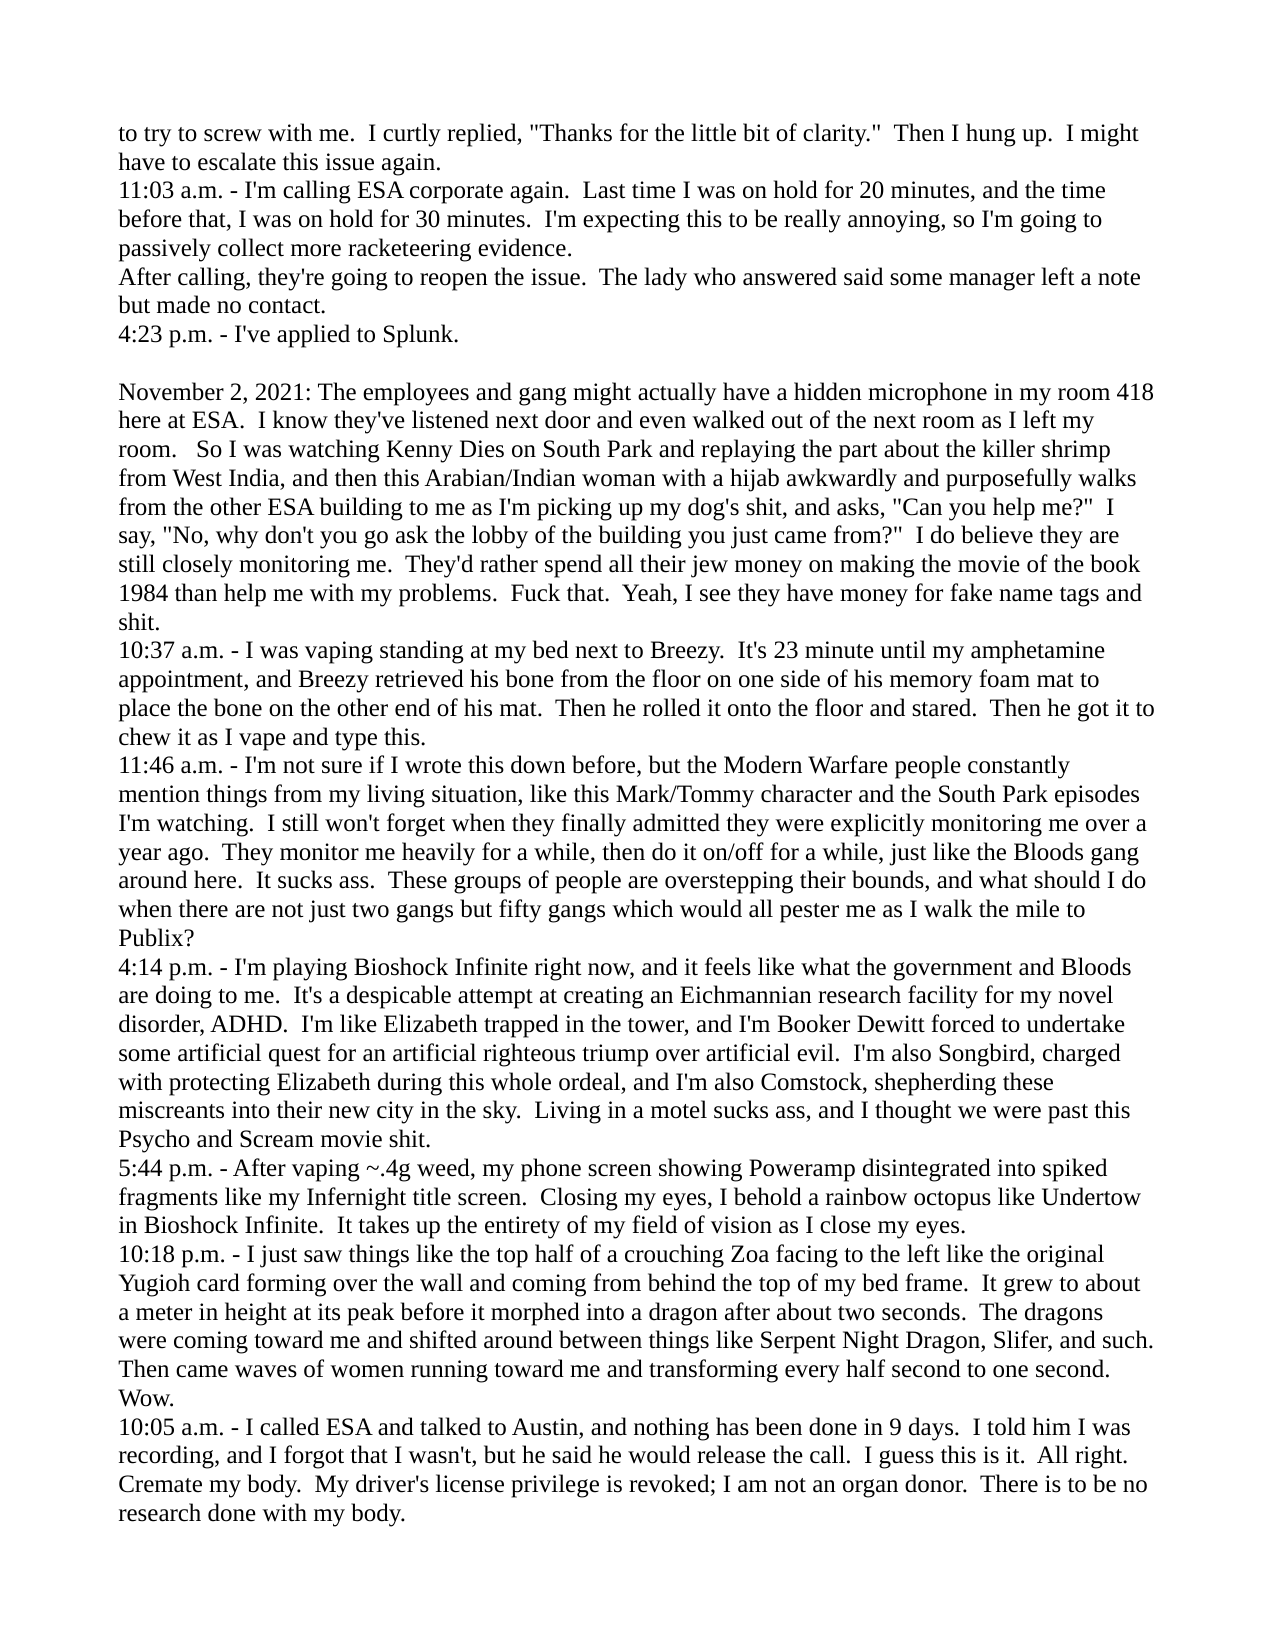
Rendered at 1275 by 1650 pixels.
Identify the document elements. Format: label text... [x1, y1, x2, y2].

text 4:14 p.m. - I'm playing Bioshock Infinite right now, and it feels like what the government and Bloods are doing to me. It's a despicable attempt at creating an Eichmannian research facility for my novel disorder, ADHD. I'm like Elizabeth trapped in the tower, and I'm Booker Dewitt forced to undertake some artificial quest for an artificial righteous triump over artificial evil. I'm also Songbird, charged with protecting Elizabeth during this whole ordeal, and I'm also Comstock, shepherding these miscreants into their new city in the sky. Living in a motel sucks ass, and I thought we were past this Psycho and Scream movie shit. [118, 952, 1157, 1153]
text 10:37 a.m. - I was vaping standing at my bed next to Breezy. It's 23 minute until my amphetamine appointment, and Breezy retrieved his bone from the floor on one side of his memory foam mat to place the bone on the other end of his mat. Then he rolled it onto the floor and stared. Then he got it to chew it as I vape and type this. [118, 636, 1157, 751]
text to try to screw with me. I curtly replied, "Thanks for the little bit of clarity." Then I hung up. I might have to escalate this issue again. [118, 118, 1157, 176]
text After calling, they're going to reopen the issue. The lady who answered said some manager left a note but made no contact. [118, 262, 1157, 319]
text 10:05 a.m. - I called ESA and talked to Austin, and nothing has been done in 9 days. I told him I was recording, and I forgot that I wasn't, but he said he would release the call. I guess this is it. All right. Cremate my body. My driver's license privilege is revoked; I am not an organ donor. There is to be no research done with my body. [118, 1412, 1157, 1527]
text 5:44 p.m. - After vaping ~.4g weed, my phone screen showing Poweramp disintegrated into spiked fragments like my Infernight title screen. Closing my eyes, I behold a rainbow octopus like Undertow in Bioshock Infinite. It takes up the entirety of my field of vision as I close my eyes. [118, 1153, 1157, 1239]
text November 2, 2021: The employees and gang might actually have a hidden microphone in my room 418 here at ESA. I know they've listened next door and even walked out of the next room as I left my room. So I was watching Kenny Dies on South Park and replaying the part about the killer shrimp from West India, and then this Arabian/Indian woman with a hijab awkwardly and purposefully walks from the other ESA building to me as I'm picking up my dog's shit, and asks, "Can you help me?" I say, "No, why don't you go ask the lobby of the building you just came from?" I do believe they are still closely monitoring me. They'd rather spend all their jew money on making the movie of the book 1984 than help me with my problems. Fuck that. Yeah, I see they have money for fake name tags and shit. [118, 377, 1157, 636]
text 10:18 p.m. - I just saw things like the top half of a crouching Zoa facing to the left like the original Yugioh card forming over the wall and coming from behind the top of my bed frame. It grew to about a meter in height at its peak before it morphed into a dragon after about two seconds. The dragons were coming toward me and shifted around between things like Serpent Night Dragon, Slifer, and such. Then came waves of women running toward me and transforming every half second to one second. Wow. [118, 1239, 1157, 1412]
text 11:46 a.m. - I'm not sure if I wrote this down before, but the Modern Warfare people constantly mention things from my living situation, like this Mark/Tommy character and the South Park episodes I'm watching. I still won't forget when they finally admitted they were explicitly monitoring me over a year ago. They monitor me heavily for a while, then do it on/off for a while, just like the Bloods gang around here. It sucks ass. These groups of people are overstepping their bounds, and what should I do when there are not just two gangs but fifty gangs which would all pester me as I walk the mile to Publix? [118, 751, 1157, 952]
text 4:23 p.m. - I've applied to Splunk. [118, 319, 1157, 348]
text 11:03 a.m. - I'm calling ESA corporate again. Last time I was on hold for 20 minutes, and the time before that, I was on hold for 30 minutes. I'm expecting this to be really annoying, so I'm going to passively collect more racketeering evidence. [118, 176, 1157, 262]
